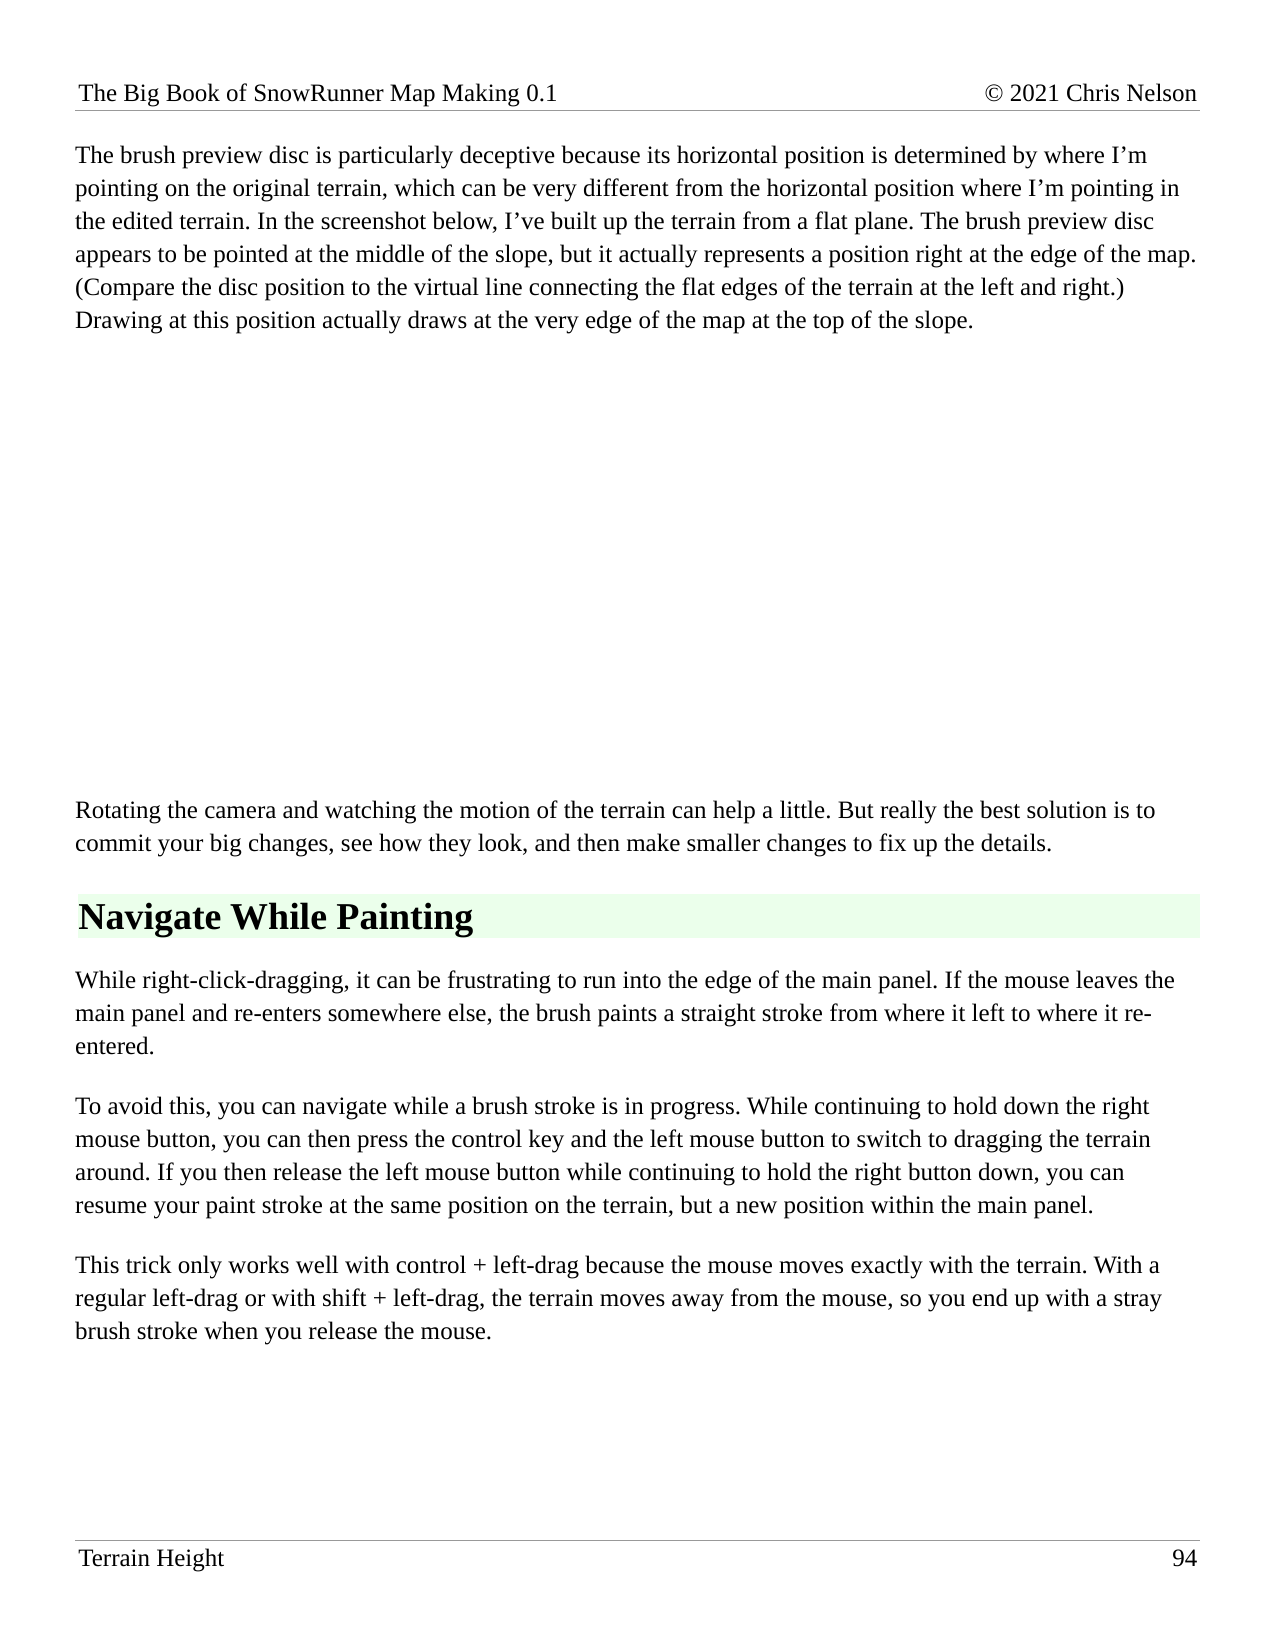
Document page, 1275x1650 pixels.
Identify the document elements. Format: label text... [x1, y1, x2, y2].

text While right-click-dragging, it can be frustrating to run into the edge of the main panel. If the mouse leaves the main panel and re-enters somewhere else, the brush paints a straight stroke from where it left to where it re-entered. [75, 965, 1200, 1059]
text The brush preview disc is particularly deceptive because its horizontal position is determined by where I’m pointing on the original terrain, which can be very different from the horizontal position where I’m pointing in the edited terrain. In the screenshot below, I’ve built up the terrain from a flat plane. The brush preview disc appears to be pointed at the middle of the slope, but it actually represents a position right at the edge of the map. (Compare the disc position to the virtual line connecting the flat edges of the terrain at the left and right.) Drawing at this position actually draws at the very edge of the map at the top of the slope. [75, 140, 1200, 334]
subtitle Navigate While Painting [78, 894, 1200, 938]
text This trick only works well with control + left-drag because the mouse moves exactly with the terrain. With a regular left-drag or with shift + left-drag, the terrain moves away from the mouse, so you end up with a stray brush stroke when you release the mouse. [75, 1250, 1200, 1344]
text To avoid this, you can navigate while a brush stroke is in progress. While continuing to hold down the right mouse button, you can then press the control key and the left mouse button to switch to dragging the terrain around. If you then release the left mouse button while continuing to hold the right button down, you can resume your paint stroke at the same position on the terrain, but a new position within the main panel. [75, 1091, 1200, 1218]
text Rotating the camera and watching the motion of the terrain can help a little. But really the best solution is to commit your big changes, see how they look, and then make smaller changes to fix up the details. [75, 795, 1200, 857]
